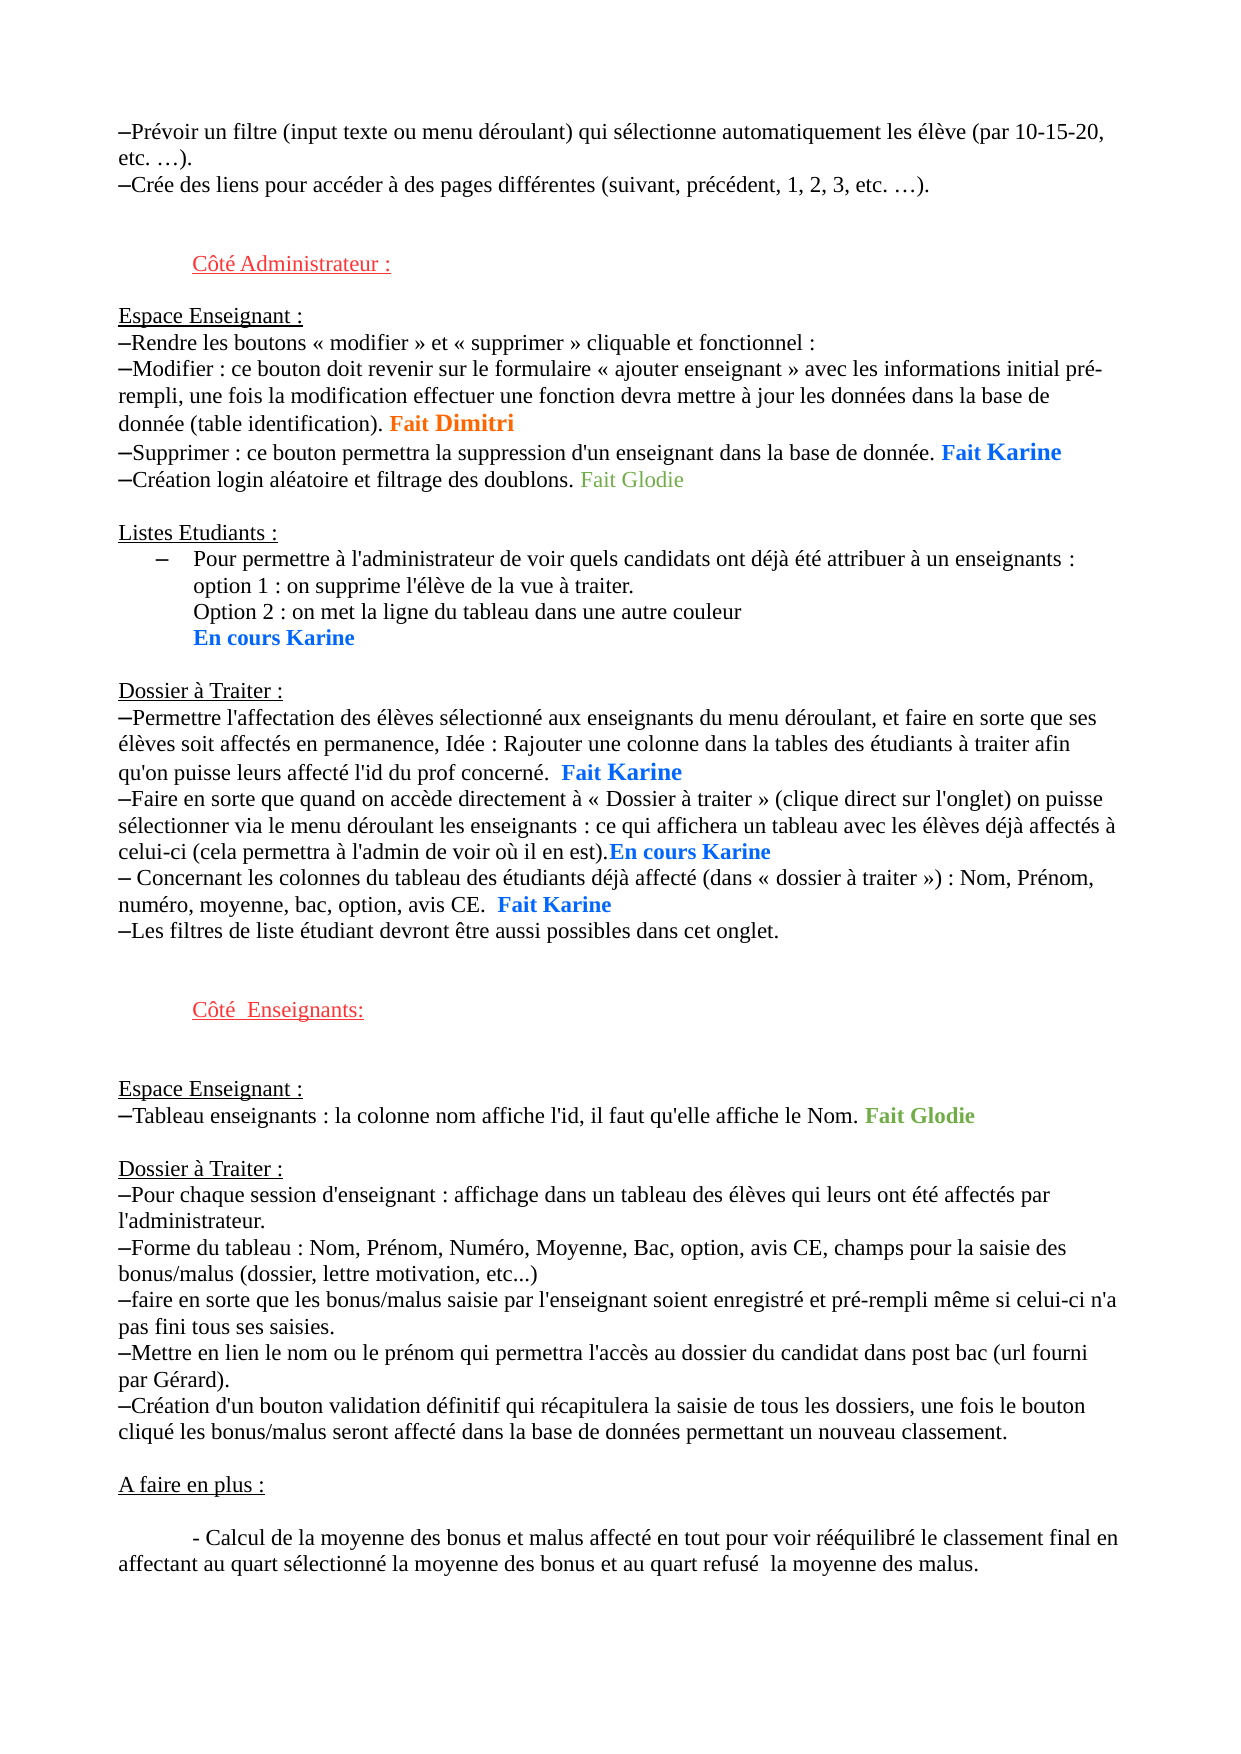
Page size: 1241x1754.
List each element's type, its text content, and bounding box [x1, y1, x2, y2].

list Création login aléatoire et filtrage des doublons. Fait Glodie [118, 466, 1122, 493]
text Côté Administrateur : [118, 250, 1122, 276]
text Espace Enseignant : [118, 1075, 1122, 1102]
list Forme du tableau : Nom, Prénom, Numéro, Moyenne, Bac, option, avis CE, champs pour la saisie des bonus/malus (dossier, lettre motivation, etc...) [118, 1234, 1122, 1287]
list Mettre en lien le nom ou le prénom qui permettra l'accès au dossier du candidat dans post bac (url fourni par Gérard). [118, 1339, 1122, 1392]
list Crée des liens pour accéder à des pages différentes (suivant, précédent, 1, 2, 3, etc. …). [118, 171, 1122, 197]
text Listes Etudiants : [118, 519, 1122, 545]
text Dossier à Traiter : [118, 677, 1122, 703]
text Espace Enseignant : [118, 303, 1122, 329]
list Tableau enseignants : la colonne nom affiche l'id, il faut qu'elle affiche le Nom. Fait Glodie [118, 1102, 1122, 1128]
list Supprimer : ce bouton permettra la suppression d'un enseignant dans la base de donnée. Fait Karine [118, 437, 1122, 466]
text Côté Enseignants: [118, 996, 1122, 1023]
text A faire en plus : [118, 1471, 1122, 1497]
list Les filtres de liste étudiant devront être aussi possibles dans cet onglet. [118, 917, 1122, 943]
list Permettre l'affectation des élèves sélectionné aux enseignants du menu déroulant, et faire en sorte que ses élèves soit affectés en permanence, Idée : Rajouter une colonne dans la tables des étudiants à traiter afin qu'on puisse leurs affecté l'id du prof concerné. Fait Karine [118, 703, 1122, 785]
list Faire en sorte que quand on accède directement à « Dossier à traiter » (clique direct sur l'onglet) on puisse sélectionner via le menu déroulant les enseignants : ce qui affichera un tableau avec les élèves déjà affectés à celui-ci (cela permettra à l'admin de voir où il en est).En cours Karine [118, 785, 1122, 864]
list En cours Karine [156, 624, 1122, 651]
list Modifier : ce bouton doit revenir sur le formulaire « ajouter enseignant » avec les informations initial pré-rempli, une fois la modification effectuer une fonction devra mettre à jour les données dans la base de donnée (table identification). Fait Dimitri [118, 355, 1122, 437]
list Rendre les boutons « modifier » et « supprimer » cliquable et fonctionnel : [118, 329, 1122, 355]
list Pour chaque session d'enseignant : affichage dans un tableau des élèves qui leurs ont été affectés par l'administrateur. [118, 1181, 1122, 1234]
list Option 2 : on met la ligne du tableau dans une autre couleur [156, 598, 1122, 624]
text - Calcul de la moyenne des bonus et malus affecté en tout pour voir rééquilibré le classement final en affectant au quart sélectionné la moyenne des bonus et au quart refusé la moyenne des malus. [118, 1524, 1122, 1576]
list Prévoir un filtre (input texte ou menu déroulant) qui sélectionne automatiquement les élève (par 10-15-20, etc. …). [118, 118, 1122, 171]
list Concernant les colonnes du tableau des étudiants déjà affecté (dans « dossier à traiter ») : Nom, Prénom, numéro, moyenne, bac, option, avis CE. Fait Karine [118, 864, 1122, 917]
list Pour permettre à l'administrateur de voir quels candidats ont déjà été attribuer à un enseignants : [156, 545, 1122, 572]
list option 1 : on supprime l'élève de la vue à traiter. [156, 572, 1122, 598]
list faire en sorte que les bonus/malus saisie par l'enseignant soient enregistré et pré-rempli même si celui-ci n'a pas fini tous ses saisies. [118, 1287, 1122, 1339]
text Dossier à Traiter : [118, 1155, 1122, 1181]
list Création d'un bouton validation définitif qui récapitulera la saisie de tous les dossiers, une fois le bouton cliqué les bonus/malus seront affecté dans la base de données permettant un nouveau classement. [118, 1392, 1122, 1445]
